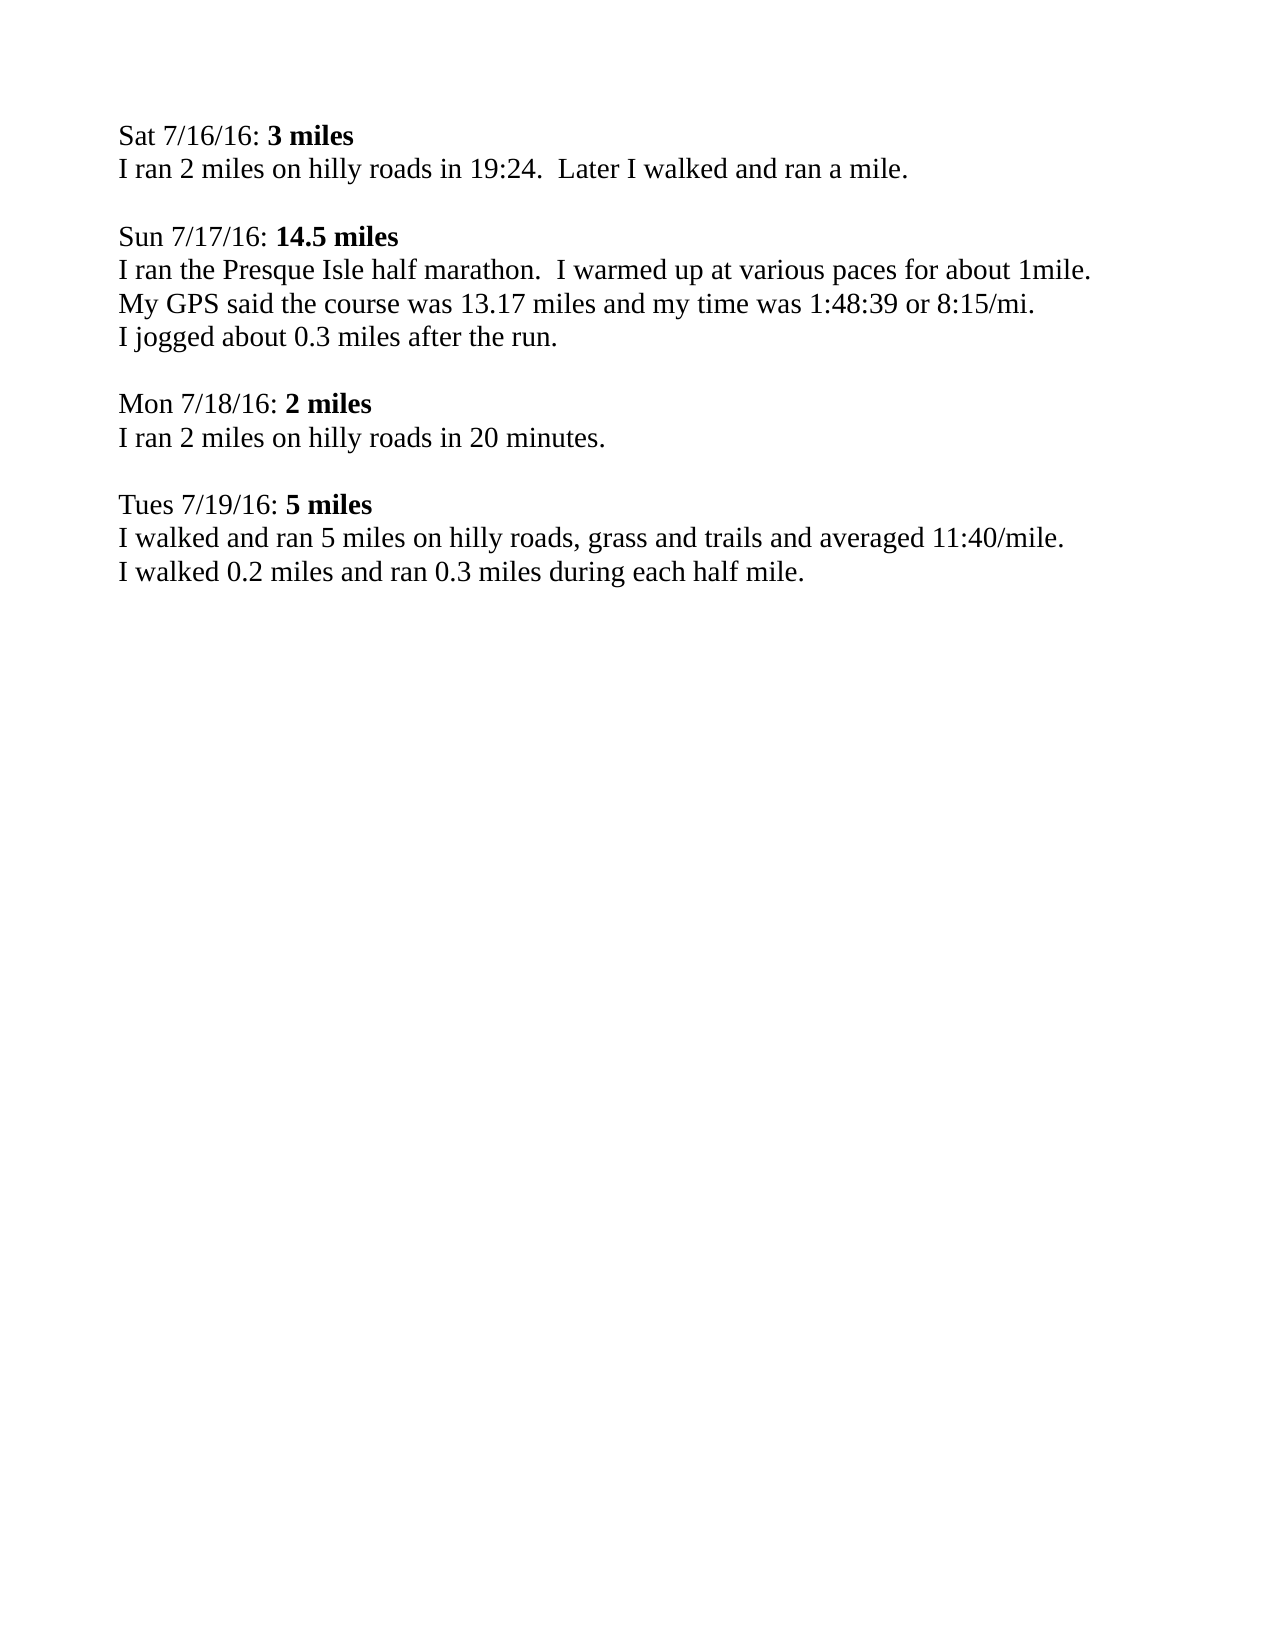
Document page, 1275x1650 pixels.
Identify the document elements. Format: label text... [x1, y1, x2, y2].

text I walked 0.2 miles and ran 0.3 miles during each half mile. [118, 554, 1157, 588]
text I ran 2 miles on hilly roads in 20 minutes. [118, 420, 1157, 453]
text I ran 2 miles on hilly roads in 19:24. Later I walked and ran a mile. [118, 152, 1157, 185]
text Mon 7/18/16: 2 miles [118, 386, 1157, 420]
text Sun 7/17/16: 14.5 miles [118, 219, 1157, 252]
text I ran the Presque Isle half marathon. I warmed up at various paces for about 1mile. [118, 252, 1157, 286]
text I walked and ran 5 miles on hilly roads, grass and trails and averaged 11:40/mile. [118, 521, 1157, 554]
text My GPS said the course was 13.17 miles and my time was 1:48:39 or 8:15/mi. [118, 286, 1157, 319]
text Sat 7/16/16: 3 miles [118, 118, 1157, 152]
text Tues 7/19/16: 5 miles [118, 487, 1157, 521]
text I jogged about 0.3 miles after the run. [118, 319, 1157, 353]
